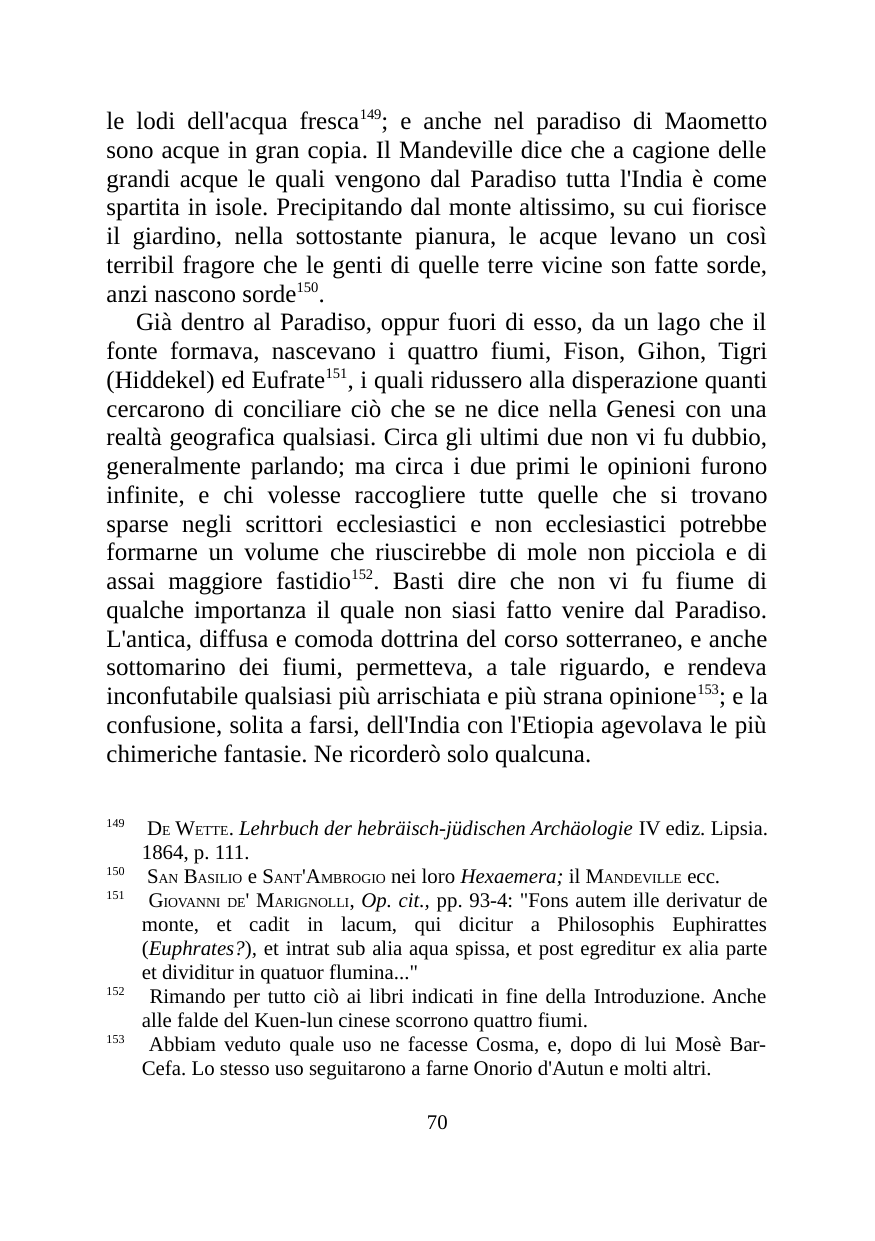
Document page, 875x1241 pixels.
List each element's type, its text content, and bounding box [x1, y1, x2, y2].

text Abbiam veduto quale uso ne facesse Cosma, e, dopo di lui Mosè Bar-Cefa. Lo stesso uso seguitarono a farne Onorio d'Autun e molti altri. [106, 1032, 768, 1080]
text Rimando per tutto ciò ai libri indicati in fine della Introduzione. Anche alle falde del Kuen-lun cinese scorrono quattro fiumi. [106, 984, 768, 1032]
text San Basilio e Sant'Ambrogio nei loro Hexaemera; il Mandeville ecc. [106, 864, 768, 888]
text Giovanni de' Marignolli, Op. cit., pp. 93-4: "Fons autem ille derivatur de monte, et cadit in lacum, qui dicitur a Philosophis Euphirattes (Euphrates?), et intrat sub alia aqua spissa, et post egreditur ex alia parte et dividitur in quatuor flumina..." [106, 888, 768, 984]
text le lodi dell'acqua fresca; e anche nel paradiso di Maometto sono acque in gran copia. Il Mandeville dice che a cagione delle grandi acque le quali vengono dal Paradiso tutta l'India è come spartita in isole. Precipitando dal monte altissimo, su cui fiorisce il giardino, nella sottostante pianura, le acque levano un così terribil fragore che le genti di quelle terre vicine son fatte sorde, anzi nascono sorde. [106, 106, 768, 307]
text De Wette. Lehrbuch der hebräisch-jüdischen Archäologie IV ediz. Lipsia. 1864, p. 111. [106, 816, 768, 864]
text Già dentro al Paradiso, oppur fuori di esso, da un lago che il fonte formava, nascevano i quattro fiumi, Fison, Gihon, Tigri (Hiddekel) ed Eufrate, i quali ridussero alla disperazione quanti cercarono di conciliare ciò che se ne dice nella Genesi con una realtà geografica qualsiasi. Circa gli ultimi due non vi fu dubbio, generalmente parlando; ma circa i due primi le opinioni furono infinite, e chi volesse raccogliere tutte quelle che si trovano sparse negli scrittori ecclesiastici e non ecclesiastici potrebbe formarne un volume che riuscirebbe di mole non picciola e di assai maggiore fastidio. Basti dire che non vi fu fiume di qualche importanza il quale non siasi fatto venire dal Paradiso. L'antica, diffusa e comoda dottrina del corso sotterraneo, e anche sottomarino dei fiumi, permetteva, a tale riguardo, e rendeva inconfutabile qualsiasi più arrischiata e più strana opinione; e la confusione, solita a farsi, dell'India con l'Etiopia agevolava le più chimeriche fantasie. Ne ricorderò solo qualcuna. [106, 307, 768, 767]
